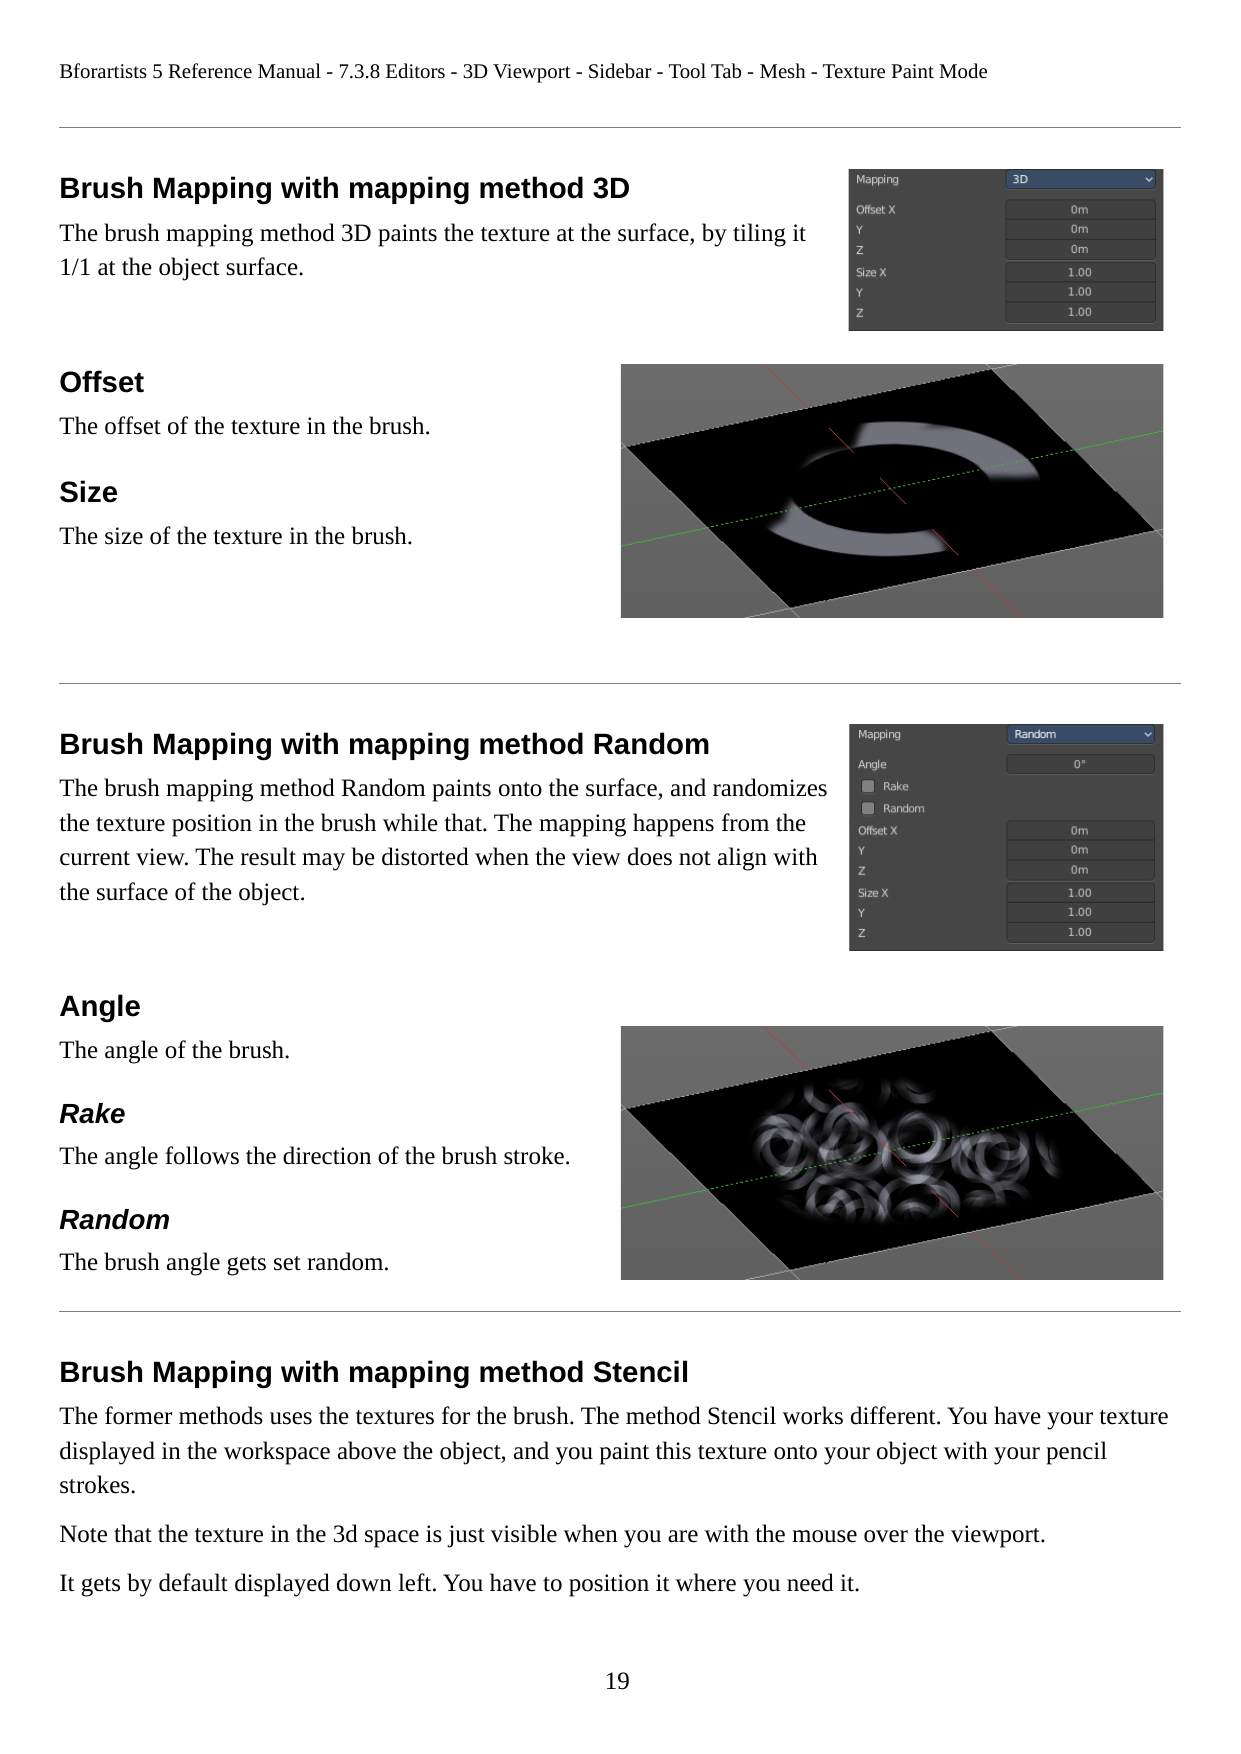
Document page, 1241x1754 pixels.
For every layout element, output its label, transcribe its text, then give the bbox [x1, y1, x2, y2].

picture [848, 169, 1164, 331]
subtitle Size [59, 475, 620, 508]
subtitle [1164, 1097, 1181, 1129]
subtitle Brush Mapping with mapping method 3D [59, 171, 848, 205]
subtitle Brush Mapping with mapping method Stencil [59, 1355, 1181, 1389]
text It gets by default displayed down left. You have to position it where you need it. [59, 1568, 1181, 1597]
text [1164, 1036, 1181, 1064]
text The brush mapping method 3D paints the texture at the surface, by tiling it 1/1 at the object surface. [59, 218, 848, 281]
text Note that the texture in the 3d space is just visible when you are with the mouse over the viewport. [59, 1519, 1181, 1548]
subtitle Angle [59, 989, 1181, 1023]
subtitle [1164, 1203, 1181, 1235]
text The size of the texture in the brush. [59, 521, 620, 550]
picture [620, 1026, 1164, 1280]
text The former methods uses the textures for the brush. The method Stencil works different. You have your texture displayed in the workspace above the object, and you paint this texture onto your object with your pencil strokes. [59, 1401, 1181, 1499]
subtitle Brush Mapping with mapping method Random [59, 727, 849, 761]
subtitle [1164, 365, 1181, 398]
text The brush angle gets set random. [59, 1247, 620, 1276]
text The angle follows the direction of the brush stroke. [59, 1141, 620, 1170]
picture [620, 364, 1164, 618]
text The angle of the brush. [59, 1036, 620, 1064]
subtitle Rake [59, 1097, 620, 1129]
subtitle [1164, 475, 1181, 508]
subtitle Offset [59, 365, 620, 398]
text The offset of the texture in the brush. [59, 411, 620, 440]
text The brush mapping method Random paints onto the surface, and randomizes the texture position in the brush while that. The mapping happens from the current view. The result may be distorted when the view does not align with the surface of the object. [59, 773, 849, 905]
subtitle Random [59, 1203, 620, 1235]
picture [849, 724, 1164, 951]
